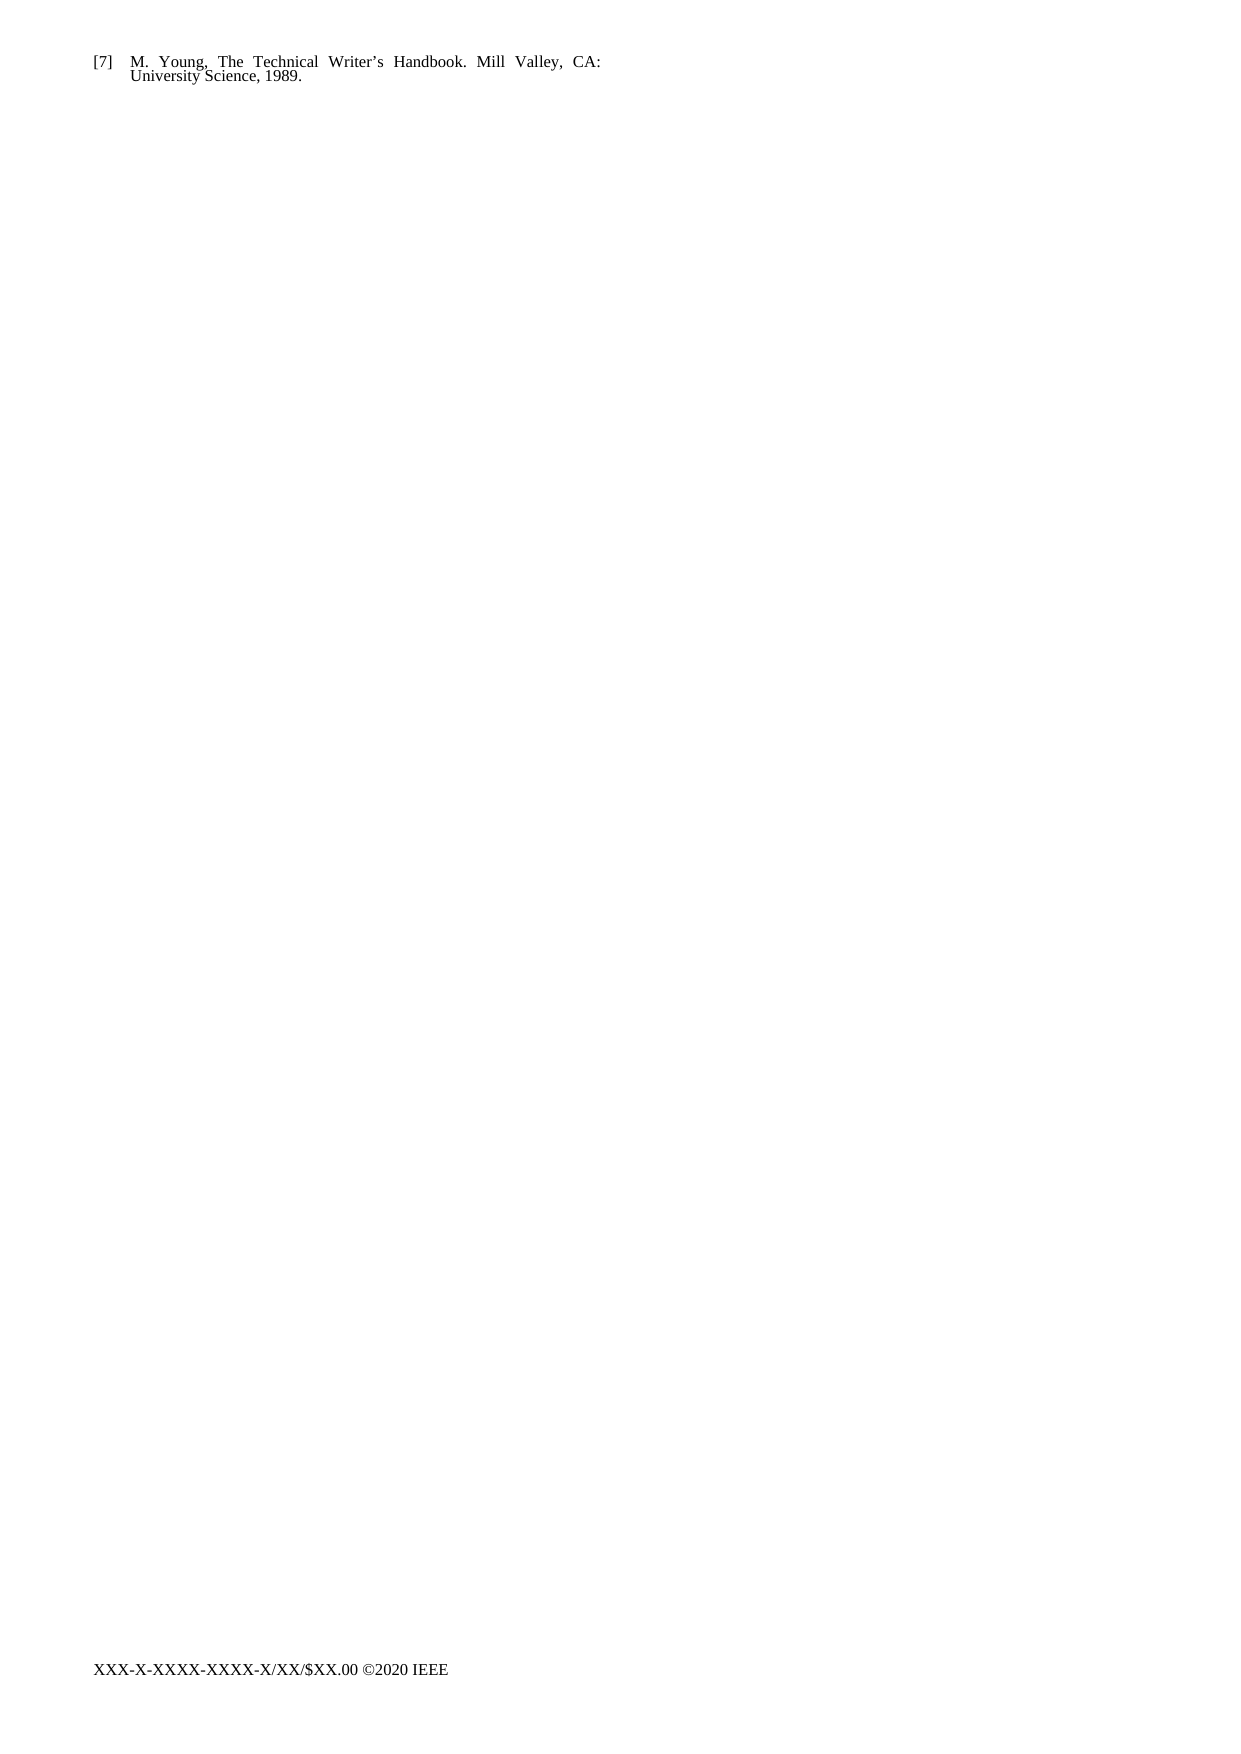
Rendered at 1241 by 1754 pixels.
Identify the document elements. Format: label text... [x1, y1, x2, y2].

list M. Young, The Technical Writer’s Handbook. Mill Valley, CA: University Science, 1989. [93, 56, 601, 85]
